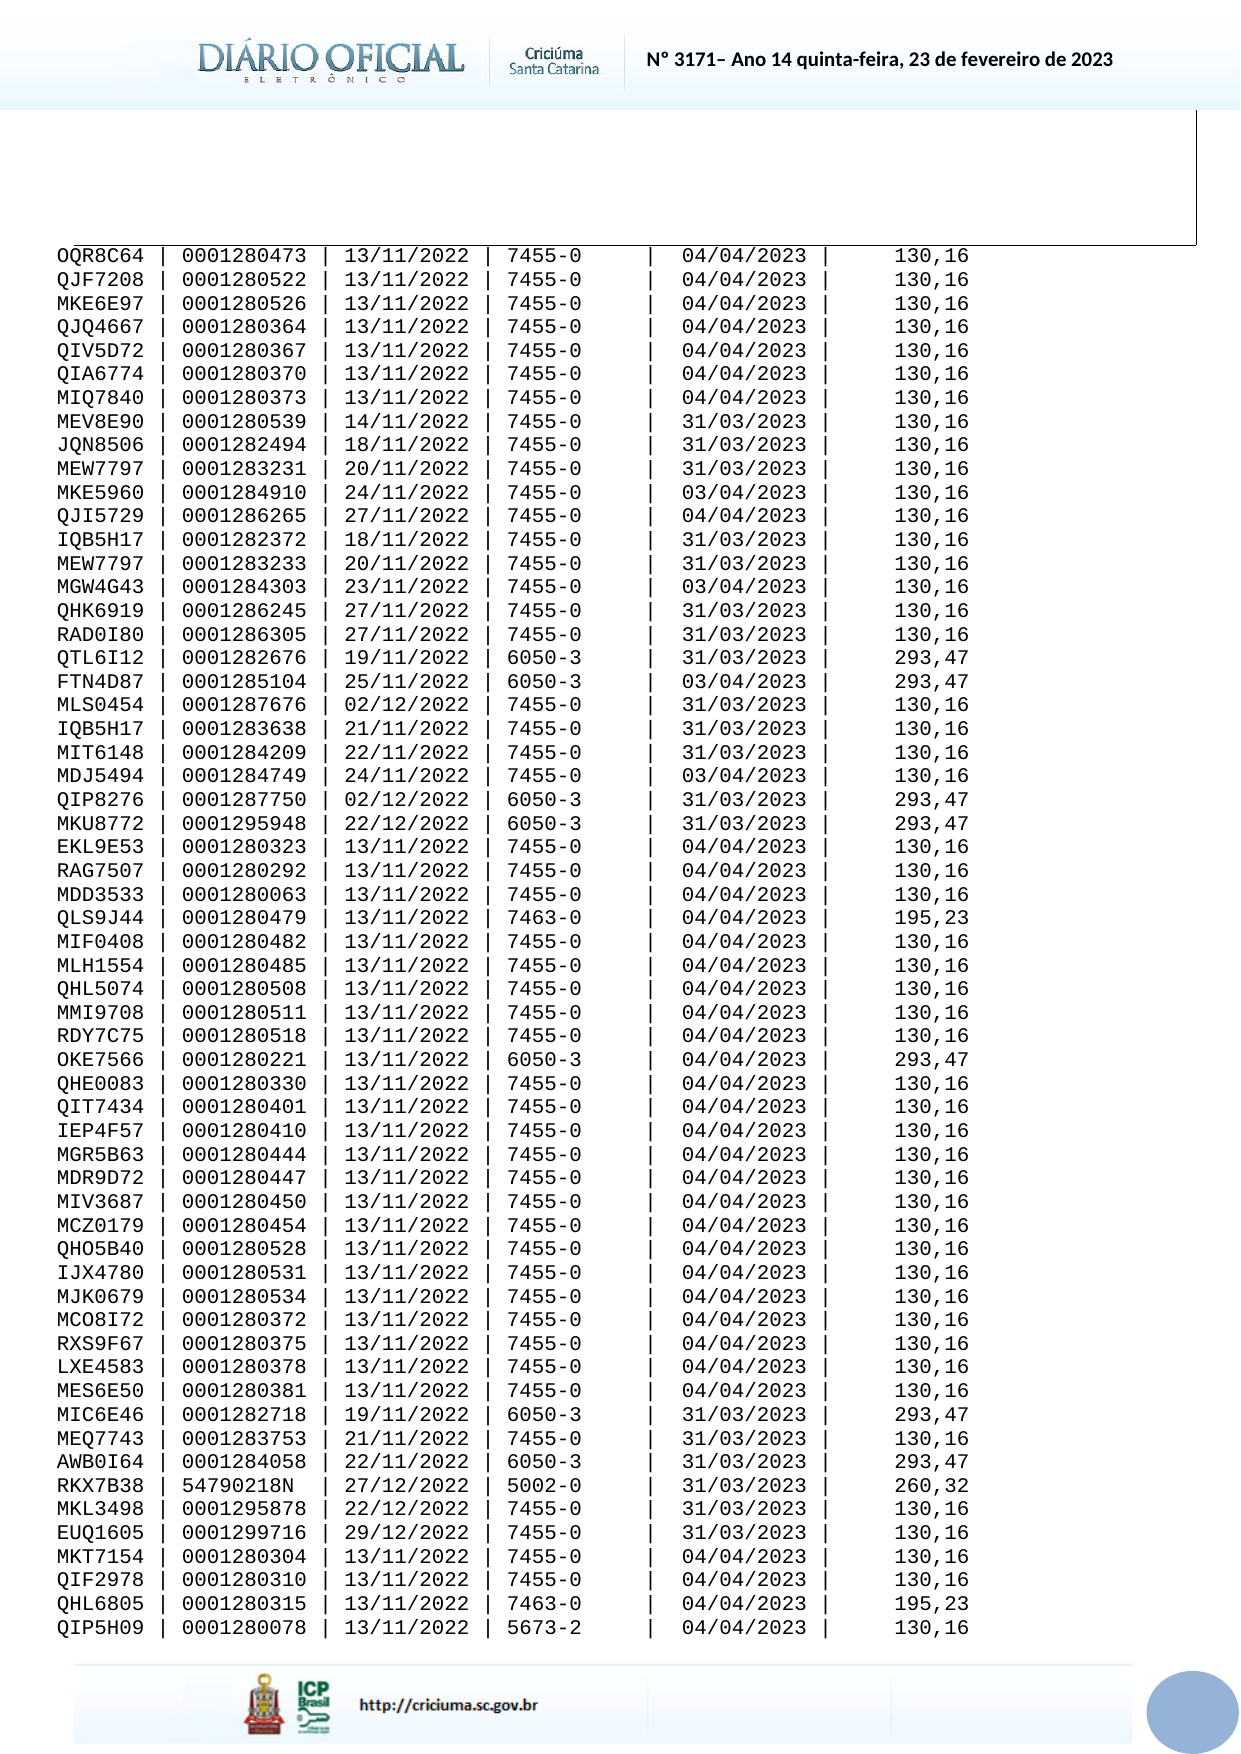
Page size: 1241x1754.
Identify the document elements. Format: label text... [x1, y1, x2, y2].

text MKE5960 | 0001284910 | 24/11/2022 | 7455-0 | 03/04/2023 | 130,16 [44, 482, 1196, 505]
text JQN8506 | 0001282494 | 18/11/2022 | 7455-0 | 31/03/2023 | 130,16 [44, 434, 1196, 458]
text MES6E50 | 0001280381 | 13/11/2022 | 7455-0 | 04/04/2023 | 130,16 [44, 1380, 1196, 1404]
text RKX7B38 | 54790218N | 27/12/2022 | 5002-0 | 31/03/2023 | 260,32 [44, 1475, 1196, 1498]
text MIF0408 | 0001280482 | 13/11/2022 | 7455-0 | 04/04/2023 | 130,16 [44, 931, 1196, 954]
text QIA6774 | 0001280370 | 13/11/2022 | 7455-0 | 04/04/2023 | 130,16 [44, 363, 1196, 387]
text MLH1554 | 0001280485 | 13/11/2022 | 7455-0 | 04/04/2023 | 130,16 [44, 954, 1196, 978]
text QIP8276 | 0001287750 | 02/12/2022 | 6050-3 | 31/03/2023 | 293,47 [44, 789, 1196, 813]
text MKU8772 | 0001295948 | 22/12/2022 | 6050-3 | 31/03/2023 | 293,47 [44, 813, 1196, 836]
text IEP4F57 | 0001280410 | 13/11/2022 | 7455-0 | 04/04/2023 | 130,16 [44, 1120, 1196, 1144]
text MDD3533 | 0001280063 | 13/11/2022 | 7455-0 | 04/04/2023 | 130,16 [44, 884, 1196, 907]
text QJI5729 | 0001286265 | 27/11/2022 | 7455-0 | 04/04/2023 | 130,16 [44, 505, 1196, 529]
text QTL6I12 | 0001282676 | 19/11/2022 | 6050-3 | 31/03/2023 | 293,47 [44, 647, 1196, 671]
text MMI9708 | 0001280511 | 13/11/2022 | 7455-0 | 04/04/2023 | 130,16 [44, 1002, 1196, 1026]
text MIV3687 | 0001280450 | 13/11/2022 | 7455-0 | 04/04/2023 | 130,16 [44, 1191, 1196, 1215]
text QHE0083 | 0001280330 | 13/11/2022 | 7455-0 | 04/04/2023 | 130,16 [44, 1073, 1196, 1096]
text MCZ0179 | 0001280454 | 13/11/2022 | 7455-0 | 04/04/2023 | 130,16 [44, 1215, 1196, 1238]
text MIT6148 | 0001284209 | 22/11/2022 | 7455-0 | 31/03/2023 | 130,16 [44, 742, 1196, 765]
text IQB5H17 | 0001283638 | 21/11/2022 | 7455-0 | 31/03/2023 | 130,16 [44, 718, 1196, 742]
text MGR5B63 | 0001280444 | 13/11/2022 | 7455-0 | 04/04/2023 | 130,16 [44, 1144, 1196, 1167]
text QIF2978 | 0001280310 | 13/11/2022 | 7455-0 | 04/04/2023 | 130,16 [44, 1569, 1196, 1593]
text MEW7797 | 0001283233 | 20/11/2022 | 7455-0 | 31/03/2023 | 130,16 [44, 553, 1196, 576]
text QJF7208 | 0001280522 | 13/11/2022 | 7455-0 | 04/04/2023 | 130,16 [44, 269, 1196, 292]
text MGW4G43 | 0001284303 | 23/11/2022 | 7455-0 | 03/04/2023 | 130,16 [44, 576, 1196, 600]
text MKE6E97 | 0001280526 | 13/11/2022 | 7455-0 | 04/04/2023 | 130,16 [44, 292, 1196, 316]
text MKL3498 | 0001295878 | 22/12/2022 | 7455-0 | 31/03/2023 | 130,16 [44, 1498, 1196, 1522]
text AWB0I64 | 0001284058 | 22/11/2022 | 6050-3 | 31/03/2023 | 293,47 [44, 1451, 1196, 1475]
text MEW7797 | 0001283231 | 20/11/2022 | 7455-0 | 31/03/2023 | 130,16 [44, 458, 1196, 482]
text MIC6E46 | 0001282718 | 19/11/2022 | 6050-3 | 31/03/2023 | 293,47 [44, 1404, 1196, 1427]
text QJQ4667 | 0001280364 | 13/11/2022 | 7455-0 | 04/04/2023 | 130,16 [44, 316, 1196, 340]
text MLS0454 | 0001287676 | 02/12/2022 | 7455-0 | 31/03/2023 | 130,16 [44, 694, 1196, 718]
text QHO5B40 | 0001280528 | 13/11/2022 | 7455-0 | 04/04/2023 | 130,16 [44, 1238, 1196, 1262]
text FTN4D87 | 0001285104 | 25/11/2022 | 6050-3 | 03/04/2023 | 293,47 [44, 671, 1196, 694]
text EUQ1605 | 0001299716 | 29/12/2022 | 7455-0 | 31/03/2023 | 130,16 [44, 1522, 1196, 1546]
text EKL9E53 | 0001280323 | 13/11/2022 | 7455-0 | 04/04/2023 | 130,16 [44, 836, 1196, 860]
text IQB5H17 | 0001282372 | 18/11/2022 | 7455-0 | 31/03/2023 | 130,16 [44, 529, 1196, 553]
text IJX4780 | 0001280531 | 13/11/2022 | 7455-0 | 04/04/2023 | 130,16 [44, 1262, 1196, 1286]
text QHL5074 | 0001280508 | 13/11/2022 | 7455-0 | 04/04/2023 | 130,16 [44, 978, 1196, 1002]
text MKT7154 | 0001280304 | 13/11/2022 | 7455-0 | 04/04/2023 | 130,16 [44, 1546, 1196, 1569]
text RAG7507 | 0001280292 | 13/11/2022 | 7455-0 | 04/04/2023 | 130,16 [44, 860, 1196, 884]
text QIP5H09 | 0001280078 | 13/11/2022 | 5673-2 | 04/04/2023 | 130,16 [44, 1617, 1196, 1640]
text MEQ7743 | 0001283753 | 21/11/2022 | 7455-0 | 31/03/2023 | 130,16 [44, 1427, 1196, 1451]
text QIT7434 | 0001280401 | 13/11/2022 | 7455-0 | 04/04/2023 | 130,16 [44, 1096, 1196, 1120]
text MCO8I72 | 0001280372 | 13/11/2022 | 7455-0 | 04/04/2023 | 130,16 [44, 1309, 1196, 1333]
text MJK0679 | 0001280534 | 13/11/2022 | 7455-0 | 04/04/2023 | 130,16 [44, 1286, 1196, 1309]
text QLS9J44 | 0001280479 | 13/11/2022 | 7463-0 | 04/04/2023 | 195,23 [44, 907, 1196, 931]
text MDR9D72 | 0001280447 | 13/11/2022 | 7455-0 | 04/04/2023 | 130,16 [44, 1167, 1196, 1191]
text MDJ5494 | 0001284749 | 24/11/2022 | 7455-0 | 03/04/2023 | 130,16 [44, 765, 1196, 789]
text LXE4583 | 0001280378 | 13/11/2022 | 7455-0 | 04/04/2023 | 130,16 [44, 1357, 1196, 1380]
text QHK6919 | 0001286245 | 27/11/2022 | 7455-0 | 31/03/2023 | 130,16 [44, 600, 1196, 623]
text QHL6805 | 0001280315 | 13/11/2022 | 7463-0 | 04/04/2023 | 195,23 [44, 1593, 1196, 1617]
text OKE7566 | 0001280221 | 13/11/2022 | 6050-3 | 04/04/2023 | 293,47 [44, 1049, 1196, 1073]
text OQR8C64 | 0001280473 | 13/11/2022 | 7455-0 | 04/04/2023 | 130,16 [44, 245, 1196, 269]
text QIV5D72 | 0001280367 | 13/11/2022 | 7455-0 | 04/04/2023 | 130,16 [44, 340, 1196, 363]
text MEV8E90 | 0001280539 | 14/11/2022 | 7455-0 | 31/03/2023 | 130,16 [44, 411, 1196, 434]
text RAD0I80 | 0001286305 | 27/11/2022 | 7455-0 | 31/03/2023 | 130,16 [44, 623, 1196, 647]
text MIQ7840 | 0001280373 | 13/11/2022 | 7455-0 | 04/04/2023 | 130,16 [44, 387, 1196, 411]
text RDY7C75 | 0001280518 | 13/11/2022 | 7455-0 | 04/04/2023 | 130,16 [44, 1026, 1196, 1049]
text RXS9F67 | 0001280375 | 13/11/2022 | 7455-0 | 04/04/2023 | 130,16 [44, 1333, 1196, 1357]
